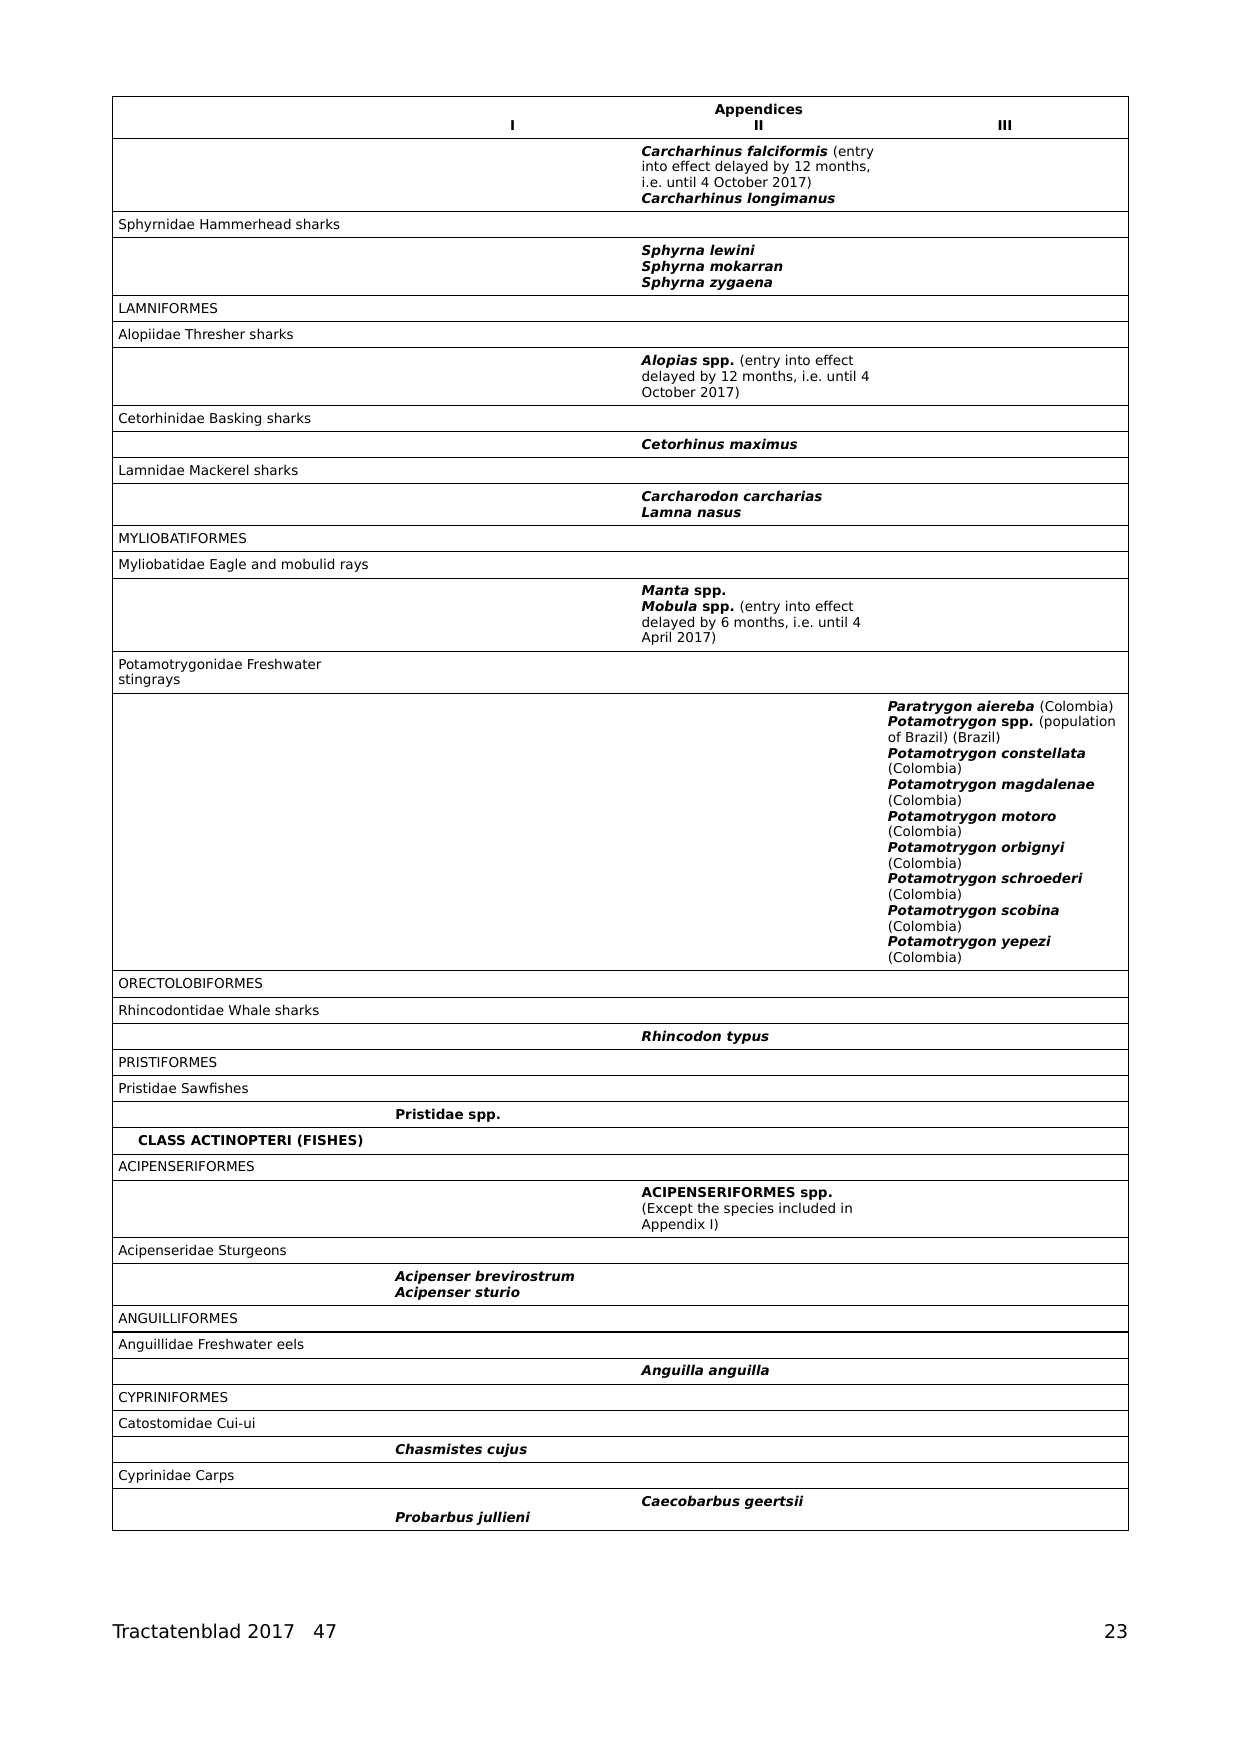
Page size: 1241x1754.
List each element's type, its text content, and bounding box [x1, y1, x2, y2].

table_cell [113, 238, 389, 259]
table_cell [113, 505, 389, 525]
table_cell [389, 552, 1128, 577]
table_cell [389, 406, 1128, 431]
table_cell Mobula spp. (entry into effect delayed by 6 months, i.e. until 4 April 2017) [635, 599, 882, 651]
table_cell [882, 238, 1128, 259]
table_cell [389, 275, 635, 295]
table_cell [882, 1437, 1128, 1462]
table_cell [389, 1076, 1128, 1101]
table_cell [389, 903, 635, 934]
table_cell [113, 348, 389, 405]
table_cell Alopiidae Thresher sharks [113, 322, 389, 347]
table_cell [389, 840, 635, 871]
table_cell [882, 1489, 1128, 1510]
table_cell [635, 1264, 882, 1285]
table_cell [389, 212, 1128, 237]
table_cell LAMNIFORMES [113, 296, 389, 321]
table_cell [113, 694, 389, 714]
table_cell [389, 1411, 1128, 1436]
table_cell [113, 1359, 389, 1384]
table_cell [882, 191, 1128, 211]
table_cell [389, 1306, 1128, 1331]
table_cell Carcharhinus falciformis (entry into effect delayed by 12 months, i.e. until 4 October 2017) [635, 139, 882, 191]
table_cell [389, 871, 635, 903]
table_cell [635, 1285, 882, 1305]
table_cell Pristidae Sawfishes [113, 1076, 389, 1101]
table_cell [389, 1489, 635, 1510]
table_cell [389, 296, 1128, 321]
table_cell [389, 809, 635, 840]
table_cell [882, 1102, 1128, 1127]
table_cell Acipenser brevirostrum [389, 1264, 635, 1285]
table_cell [882, 1285, 1128, 1305]
table_cell Chasmistes cujus [389, 1437, 635, 1462]
table_cell Myliobatidae Eagle and mobulid rays [113, 552, 389, 577]
table_cell [389, 1024, 635, 1049]
table_cell Sphyrna lewini [635, 238, 882, 259]
table_cell [389, 322, 1128, 347]
table_cell [635, 746, 882, 777]
table_cell Potamotrygon yepezi (Colombia) [882, 934, 1128, 970]
table_cell Probarbus jullieni [389, 1510, 635, 1530]
table_cell [113, 139, 389, 191]
table_cell [113, 809, 389, 840]
table_header [113, 97, 389, 117]
table_cell Potamotrygon scobina (Colombia) [882, 903, 1128, 934]
table_cell Alopias spp. (entry into effect delayed by 12 months, i.e. until 4 October 2017) [635, 348, 882, 405]
table_cell [389, 526, 1128, 551]
table_cell [113, 746, 389, 777]
table_cell Lamnidae Mackerel sharks [113, 458, 389, 483]
table_cell [389, 1181, 635, 1237]
table_cell [882, 275, 1128, 295]
table_cell Lamna nasus [635, 505, 882, 525]
table_cell Potamotrygonidae Freshwater stingrays [113, 652, 389, 693]
table_cell [389, 505, 635, 525]
table_cell [635, 840, 882, 871]
table_cell [113, 1181, 389, 1237]
table_cell Potamotrygon orbignyi (Colombia) [882, 840, 1128, 871]
table_cell [882, 139, 1128, 191]
table_cell Carcharhinus longimanus [635, 191, 882, 211]
table_cell [882, 505, 1128, 525]
table_cell Cetorhinus maximus [635, 432, 882, 457]
table_cell [389, 1128, 1128, 1153]
table_cell [635, 871, 882, 903]
table_cell [113, 432, 389, 457]
table_cell [389, 432, 635, 457]
table_cell [389, 139, 635, 191]
table_cell Acipenser sturio [389, 1285, 635, 1305]
table_cell [113, 1437, 389, 1462]
table_cell [635, 934, 882, 970]
table_cell [389, 238, 635, 259]
table_cell Catostomidae Cui-ui [113, 1411, 389, 1436]
table_cell Rhincodontidae Whale sharks [113, 998, 389, 1023]
table_cell ORECTOLOBIFORMES [113, 971, 389, 997]
table_cell [389, 484, 635, 505]
table_cell [113, 777, 389, 808]
table_cell [113, 840, 389, 871]
table_cell Sphyrnidae Hammerhead sharks [113, 212, 389, 237]
table_cell [882, 1024, 1128, 1049]
table_cell [389, 1359, 635, 1384]
table_cell [635, 1437, 882, 1462]
table_cell [635, 777, 882, 808]
table_cell PRISTIFORMES [113, 1050, 389, 1075]
table_cell III [882, 118, 1128, 138]
table_cell [882, 1359, 1128, 1384]
table_cell [389, 579, 635, 599]
table_cell Pristidae spp. [389, 1102, 635, 1127]
table_cell CYPRINIFORMES [113, 1385, 389, 1410]
table_cell [389, 458, 1128, 483]
table_cell [882, 1510, 1128, 1530]
table_cell [113, 275, 389, 295]
table_cell Sphyrna zygaena [635, 275, 882, 295]
table_cell [389, 934, 635, 970]
table_cell [113, 191, 389, 211]
table_cell Potamotrygon constellata (Colombia) [882, 746, 1128, 777]
table_cell [113, 1489, 389, 1510]
table_cell [113, 903, 389, 934]
table_cell Carcharodon carcharias [635, 484, 882, 505]
table_cell Potamotrygon magdalenae (Colombia) [882, 777, 1128, 808]
table_cell [389, 971, 1128, 997]
table_cell [113, 118, 389, 138]
table_cell [635, 809, 882, 840]
table_cell [389, 1463, 1128, 1488]
table_cell [635, 1510, 882, 1530]
table_cell [389, 191, 635, 211]
table_cell [389, 714, 635, 746]
table_cell Anguilla anguilla [635, 1359, 882, 1384]
table_cell [882, 259, 1128, 274]
table_cell [389, 746, 635, 777]
table_cell Caecobarbus geertsii [635, 1489, 882, 1510]
table_cell [882, 1264, 1128, 1285]
table_cell [389, 1333, 1128, 1357]
table_cell [389, 1050, 1128, 1075]
table_cell [113, 259, 389, 274]
table_header [389, 97, 635, 117]
table_cell [389, 1238, 1128, 1263]
table_cell Sphyrna mokarran [635, 259, 882, 274]
table_cell [882, 432, 1128, 457]
table_header [882, 97, 1128, 117]
table_cell Cyprinidae Carps [113, 1463, 389, 1488]
table_cell [389, 348, 635, 405]
table_cell Rhincodon typus [635, 1024, 882, 1049]
table_cell [635, 694, 882, 714]
table_cell ACIPENSERIFORMES spp. (Except the species included in Appendix I) [635, 1181, 882, 1237]
table_cell CLASS ACTINOPTERI (FISHES) [113, 1128, 389, 1153]
table_cell [389, 1155, 1128, 1179]
table_cell [113, 1024, 389, 1049]
table_cell ANGUILLIFORMES [113, 1306, 389, 1331]
table_cell [389, 777, 635, 808]
table_cell [389, 998, 1128, 1023]
table_cell [389, 259, 635, 274]
table_cell Manta spp. [635, 579, 882, 599]
table_cell [389, 694, 635, 714]
table_cell [389, 1385, 1128, 1410]
table_cell [113, 1510, 389, 1530]
table_cell [113, 1285, 389, 1305]
table_cell Paratrygon aiereba (Colombia) [882, 694, 1128, 714]
table_cell [882, 599, 1128, 651]
table_cell [113, 714, 389, 746]
table_cell [882, 579, 1128, 599]
table_cell [389, 652, 1128, 693]
table_cell Potamotrygon spp. (population of Brazil) (Brazil) [882, 714, 1128, 746]
table_cell [882, 348, 1128, 405]
table_cell ACIPENSERIFORMES [113, 1155, 389, 1179]
table_cell [635, 1102, 882, 1127]
table_cell [882, 484, 1128, 505]
table_cell [113, 934, 389, 970]
table_cell [635, 714, 882, 746]
table_cell [113, 599, 389, 651]
table_cell [113, 1102, 389, 1127]
table_cell [882, 1181, 1128, 1237]
table_cell Acipenseridae Sturgeons [113, 1238, 389, 1263]
table_cell [113, 1264, 389, 1285]
table_cell [113, 579, 389, 599]
table_cell [635, 903, 882, 934]
table_cell Potamotrygon schroederi (Colombia) [882, 871, 1128, 903]
table_cell Anguillidae Freshwater eels [113, 1333, 389, 1357]
table_cell II [635, 118, 882, 138]
table_cell I [389, 118, 635, 138]
table_cell MYLIOBATIFORMES [113, 526, 389, 551]
table_cell [389, 599, 635, 651]
table_cell [113, 871, 389, 903]
table_cell [113, 484, 389, 505]
table_cell Potamotrygon motoro (Colombia) [882, 809, 1128, 840]
table_header Appendices [635, 97, 882, 117]
table_cell Cetorhinidae Basking sharks [113, 406, 389, 431]
